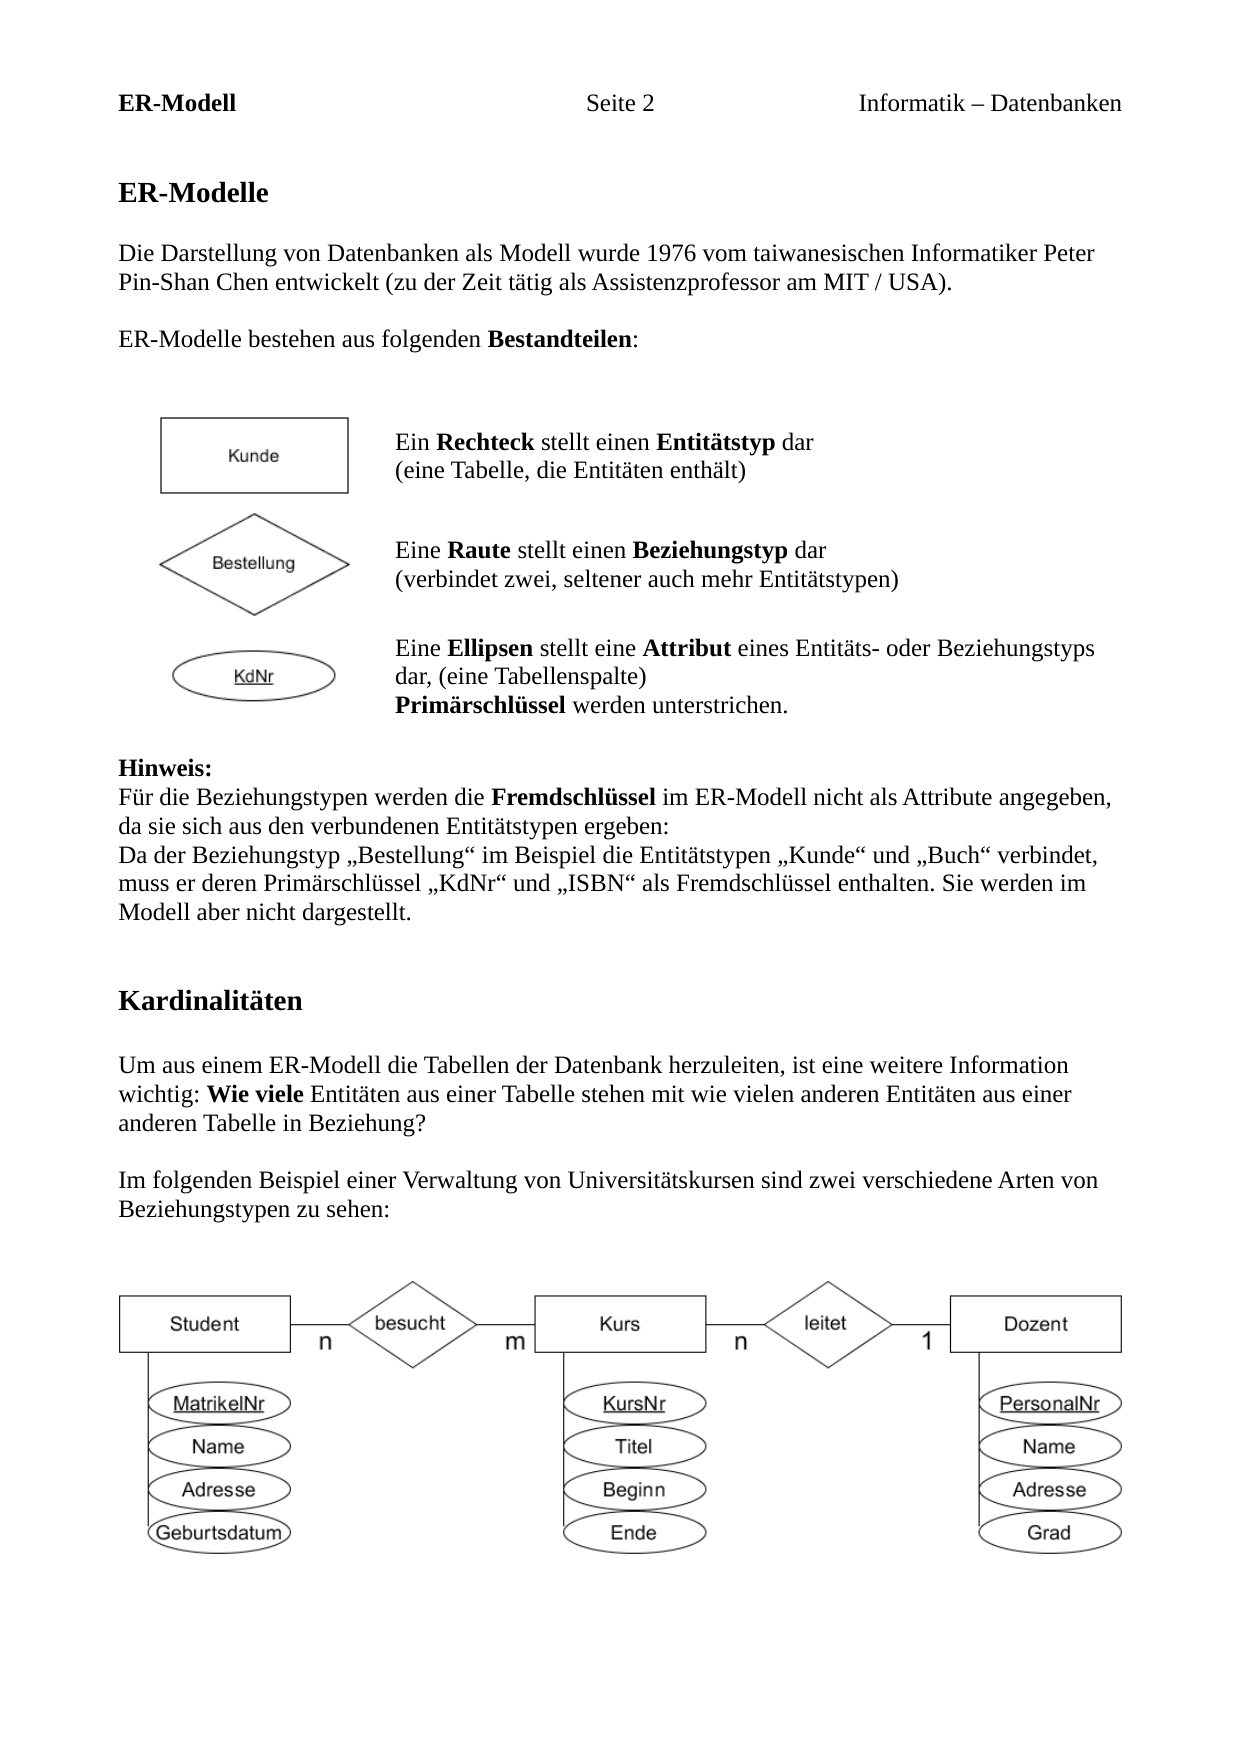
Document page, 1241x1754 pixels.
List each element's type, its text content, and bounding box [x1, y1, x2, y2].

picture [157, 511, 350, 617]
picture [158, 416, 350, 495]
picture [170, 648, 338, 704]
text Da der Beziehungstyp „Bestellung“ im Beispiel die Entitätstypen „Kunde“ und „Buch“ verbindet, muss er deren Primärschlüssel „KdNr“ und „ISBN“ als Fremdschlüssel enthalten. Sie werden im Modell aber nicht dargestellt. [118, 840, 1122, 926]
text Hinweis: [118, 753, 1122, 782]
picture [118, 1280, 1123, 1555]
text Um aus einem ER-Modell die Tabellen der Datenbank herzuleiten, ist eine weitere Information wichtig: Wie viele Entitäten aus einer Tabelle stehen mit wie vielen anderen Entitäten aus einer anderen Tabelle in Beziehung? [118, 1051, 1122, 1137]
text Kardinalitäten [118, 983, 1122, 1017]
text Die Darstellung von Datenbanken als Modell wurde 1976 vom taiwanesischen Informatiker Peter Pin-Shan Chen entwickelt (zu der Zeit tätig als Assistenzprofessor am MIT / USA). [118, 238, 1122, 295]
text Im folgenden Beispiel einer Verwaltung von Universitätskursen sind zwei verschiedene Arten von Beziehungstypen zu sehen: [118, 1166, 1122, 1223]
table_cell [118, 627, 389, 725]
text ER-Modelle bestehen aus folgenden Bestandteilen: [118, 324, 1122, 353]
table_cell Eine Ellipsen stellt eine Attribut eines Entitäts- oder Beziehungstyps dar, (eine Tabellenspalte) Primärschlüssel werden unterstrichen. [389, 627, 1122, 725]
table_header [118, 410, 389, 501]
table_cell Eine Raute stellt einen Beziehungstyp dar (verbindet zwei, seltener auch mehr Entitätstypen) [389, 501, 1122, 627]
table_cell [118, 501, 389, 627]
text ER-Modelle [118, 176, 1122, 209]
text Für die Beziehungstypen werden die Fremdschlüssel im ER-Modell nicht als Attribute angegeben, da sie sich aus den verbundenen Entitätstypen ergeben: [118, 782, 1122, 840]
table_header Ein Rechteck stellt einen Entitätstyp dar (eine Tabelle, die Entitäten enthält) [389, 410, 1122, 501]
